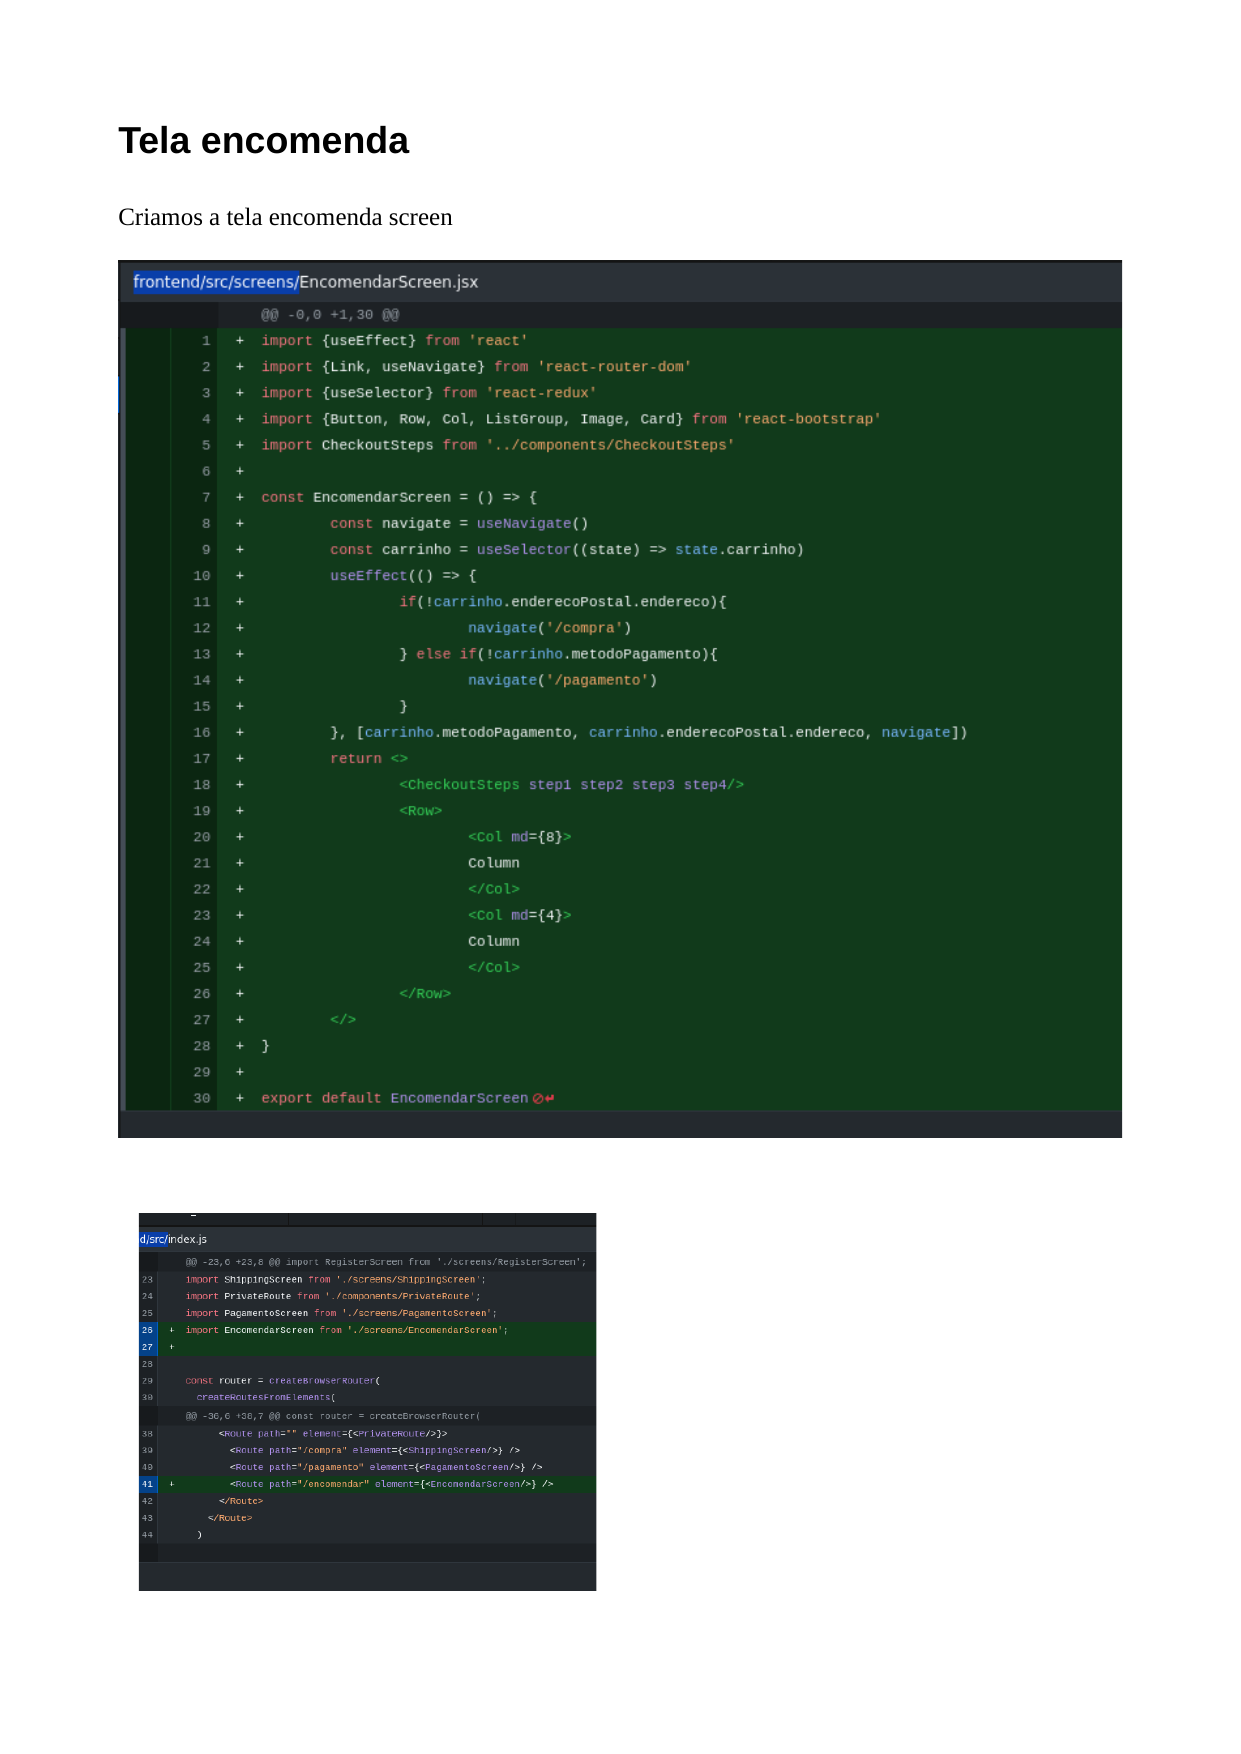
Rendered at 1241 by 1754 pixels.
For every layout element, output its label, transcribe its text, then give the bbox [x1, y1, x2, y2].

subtitle Tela encomenda [118, 118, 1122, 161]
picture [118, 260, 1123, 1138]
picture [138, 1213, 597, 1591]
text Criamos a tela encomenda screen [118, 202, 1122, 231]
